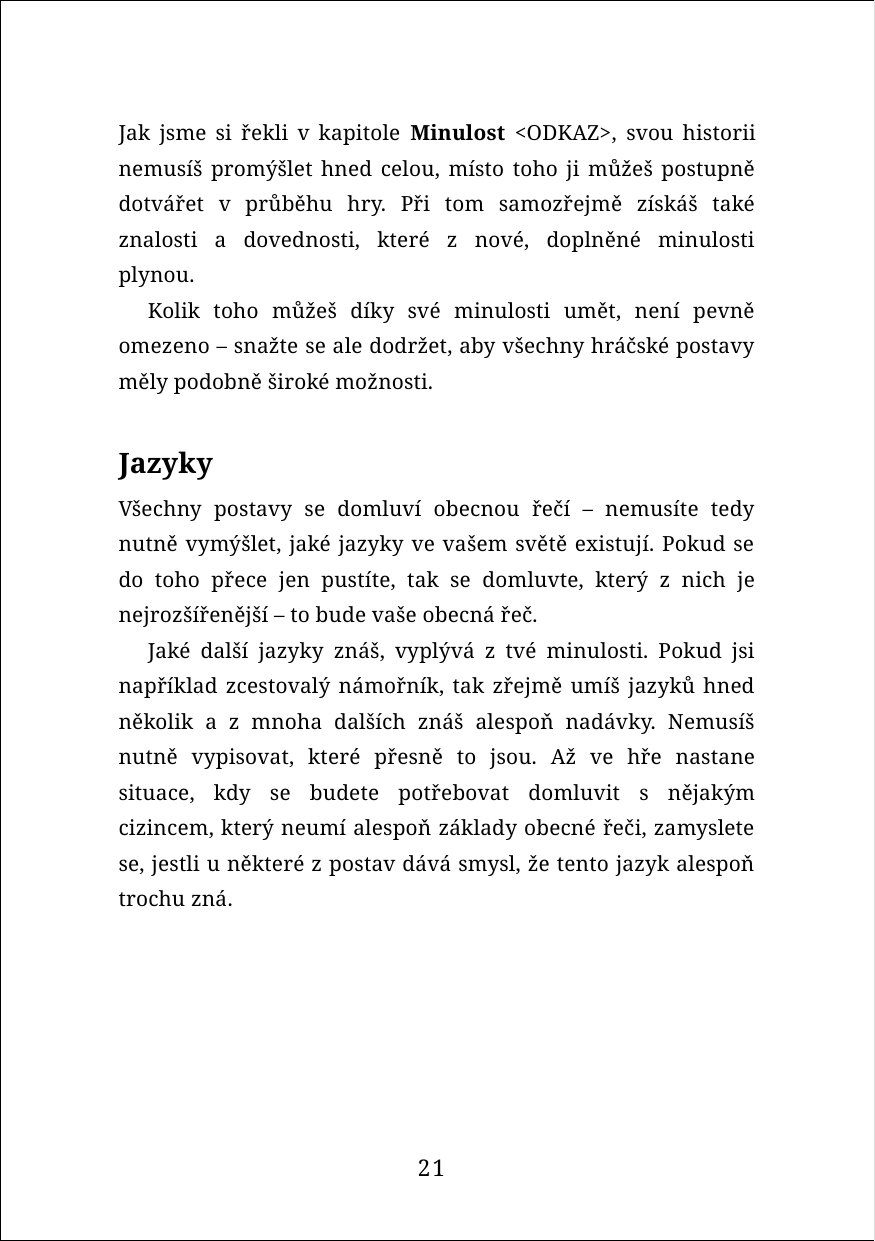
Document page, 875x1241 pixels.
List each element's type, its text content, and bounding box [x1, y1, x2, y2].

text Jak jsme si řekli v kapitole Minulost <ODKAZ>, svou historii nemusíš promýšlet hned celou, místo toho ji můžeš postupně dotvářet v průběhu hry. Při tom samozřejmě získáš také znalosti a dovednosti, které z nové, doplněné minulosti plynou. Kolik toho můžeš díky své minulosti umět, není pevně omezeno – snažte se ale dodržet, aby všechny hráčské postavy měly podobně široké možnosti. [118, 118, 756, 395]
text Všechny postavy se domluví obecnou řečí – nemusíte tedy nutně vymýšlet, jaké jazyky ve vašem světě existují. Pokud se do toho přece jen pustíte, tak se domluvte, který z nich je nejrozšířenější – to bude vaše obecná řeč. Jaké další jazyky znáš, vyplývá z tvé minulosti. Pokud jsi například zcestovalý námořník, tak zřejmě umíš jazyků hned několik a z mnoha dalších znáš alespoň nadávky. Nemusíš nutně vypisovat, které přesně to jsou. Až ve hře nastane situace, kdy se budete potřebovat domluvit s nějakým cizincem, který neumí alespoň základy obecné řeči, zamyslete se, jestli u některé z postav dává smysl, že tento jazyk alespoň trochu zná. [118, 494, 756, 913]
subtitle Jazyky [118, 444, 756, 482]
